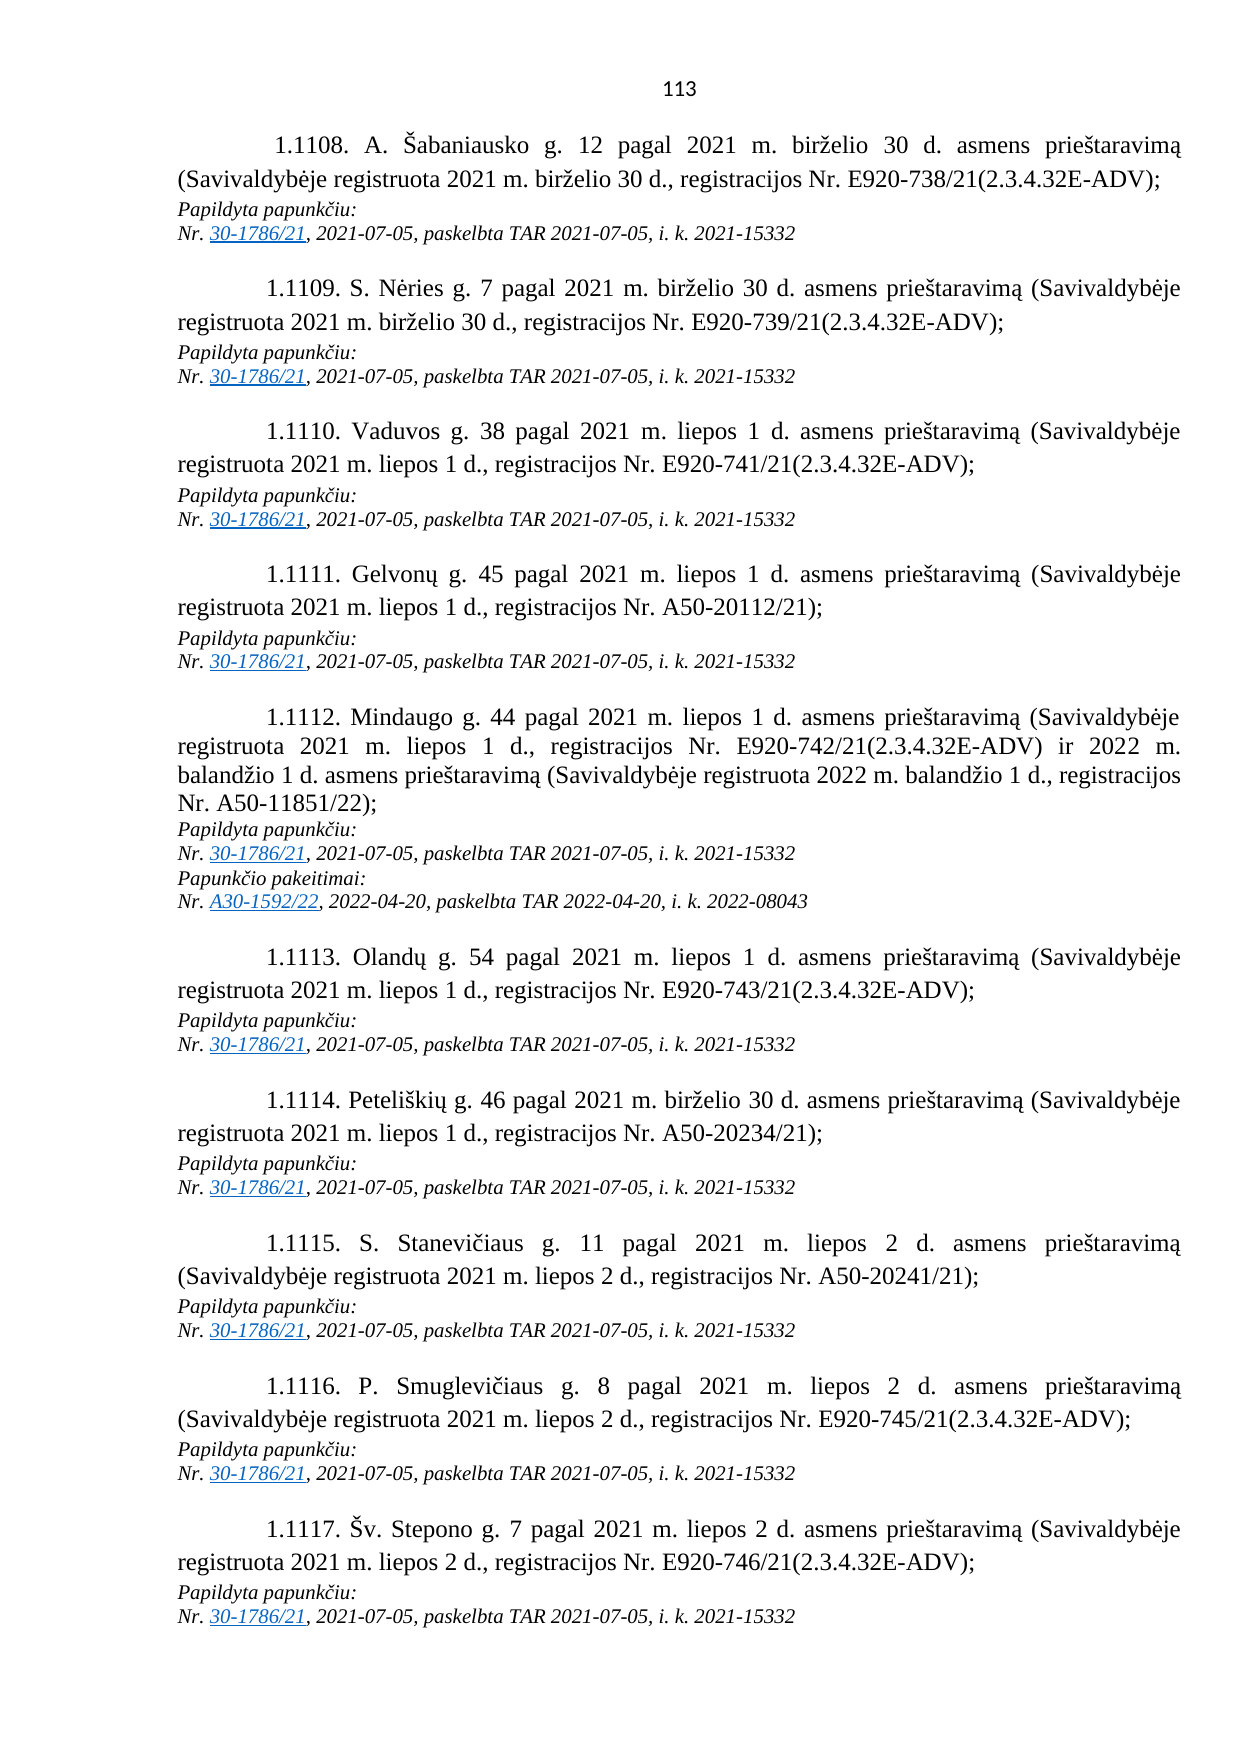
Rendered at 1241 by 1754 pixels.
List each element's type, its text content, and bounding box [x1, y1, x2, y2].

text 1.1109. S. Nėries g. 7 pagal 2021 m. birželio 30 d. asmens prieštaravimą (Savivaldybėje registruota 2021 m. birželio 30 d., registracijos Nr. E920-739/21(2.3.4.32E-ADV); [177, 273, 1181, 335]
text 1.1112. Mindaugo g. 44 pagal 2021 m. liepos 1 d. asmens prieštaravimą (Savivaldybėje registruota 2021 m. liepos 1 d., registracijos Nr. E920-742/21(2.3.4.32E-ADV) ir 2022 m. balandžio 1 d. asmens prieštaravimą (Savivaldybėje registruota 2022 m. balandžio 1 d., registracijos Nr. A50-11851/22); [177, 702, 1181, 817]
text Nr. 30-1786/21, 2021-07-05, paskelbta TAR 2021-07-05, i. k. 2021-15332 [177, 364, 1181, 388]
text 1.1116. P. Smuglevičiaus g. 8 pagal 2021 m. liepos 2 d. asmens prieštaravimą (Savivaldybėje registruota 2021 m. liepos 2 d., registracijos Nr. E920-745/21(2.3.4.32E-ADV); [177, 1371, 1181, 1433]
text Nr. 30-1786/21, 2021-07-05, paskelbta TAR 2021-07-05, i. k. 2021-15332 [177, 507, 1181, 531]
text Nr. 30-1786/21, 2021-07-05, paskelbta TAR 2021-07-05, i. k. 2021-15332 [177, 841, 1181, 865]
text Nr. 30-1786/21, 2021-07-05, paskelbta TAR 2021-07-05, i. k. 2021-15332 [177, 1175, 1181, 1199]
text Papunkčio pakeitimai: [177, 865, 1181, 889]
text Papildyta papunkčiu: [177, 197, 1181, 221]
text Nr. 30-1786/21, 2021-07-05, paskelbta TAR 2021-07-05, i. k. 2021-15332 [177, 1032, 1181, 1056]
text Nr. 30-1786/21, 2021-07-05, paskelbta TAR 2021-07-05, i. k. 2021-15332 [177, 1318, 1181, 1342]
text 1.1111. Gelvonų g. 45 pagal 2021 m. liepos 1 d. asmens prieštaravimą (Savivaldybėje registruota 2021 m. liepos 1 d., registracijos Nr. A50-20112/21); [177, 559, 1181, 621]
text Nr. 30-1786/21, 2021-07-05, paskelbta TAR 2021-07-05, i. k. 2021-15332 [177, 1461, 1181, 1485]
text 1.1110. Vaduvos g. 38 pagal 2021 m. liepos 1 d. asmens prieštaravimą (Savivaldybėje registruota 2021 m. liepos 1 d., registracijos Nr. E920-741/21(2.3.4.32E-ADV); [177, 416, 1181, 478]
text 1.1113. Olandų g. 54 pagal 2021 m. liepos 1 d. asmens prieštaravimą (Savivaldybėje registruota 2021 m. liepos 1 d., registracijos Nr. E920-743/21(2.3.4.32E-ADV); [177, 942, 1181, 1004]
text 1.1117. Šv. Stepono g. 7 pagal 2021 m. liepos 2 d. asmens prieštaravimą (Savivaldybėje registruota 2021 m. liepos 2 d., registracijos Nr. E920-746/21(2.3.4.32E-ADV); [177, 1514, 1181, 1576]
text Papildyta papunkčiu: [177, 339, 1181, 364]
text Nr. A30-1592/22, 2022-04-20, paskelbta TAR 2022-04-20, i. k. 2022-08043 [177, 889, 1181, 913]
text Papildyta papunkčiu: [177, 625, 1181, 649]
text Papildyta papunkčiu: [177, 817, 1181, 841]
text Papildyta papunkčiu: [177, 1008, 1181, 1032]
text Nr. 30-1786/21, 2021-07-05, paskelbta TAR 2021-07-05, i. k. 2021-15332 [177, 1604, 1181, 1628]
text 1.1115. S. Stanevičiaus g. 11 pagal 2021 m. liepos 2 d. asmens prieštaravimą (Savivaldybėje registruota 2021 m. liepos 2 d., registracijos Nr. A50-20241/21); [177, 1228, 1181, 1290]
text Papildyta papunkčiu: [177, 1580, 1181, 1604]
text 1.1108. A. Šabaniausko g. 12 pagal 2021 m. birželio 30 d. asmens prieštaravimą (Savivaldybėje registruota 2021 m. birželio 30 d., registracijos Nr. E920-738/21(2.3.4.32E-ADV); [177, 131, 1181, 192]
text Nr. 30-1786/21, 2021-07-05, paskelbta TAR 2021-07-05, i. k. 2021-15332 [177, 221, 1181, 245]
text Papildyta papunkčiu: [177, 1294, 1181, 1318]
text Papildyta papunkčiu: [177, 1151, 1181, 1175]
text 1.1114. Peteliškių g. 46 pagal 2021 m. birželio 30 d. asmens prieštaravimą (Savivaldybėje registruota 2021 m. liepos 1 d., registracijos Nr. A50-20234/21); [177, 1085, 1181, 1147]
text Papildyta papunkčiu: [177, 482, 1181, 507]
text Papildyta papunkčiu: [177, 1437, 1181, 1461]
text Nr. 30-1786/21, 2021-07-05, paskelbta TAR 2021-07-05, i. k. 2021-15332 [177, 649, 1181, 673]
